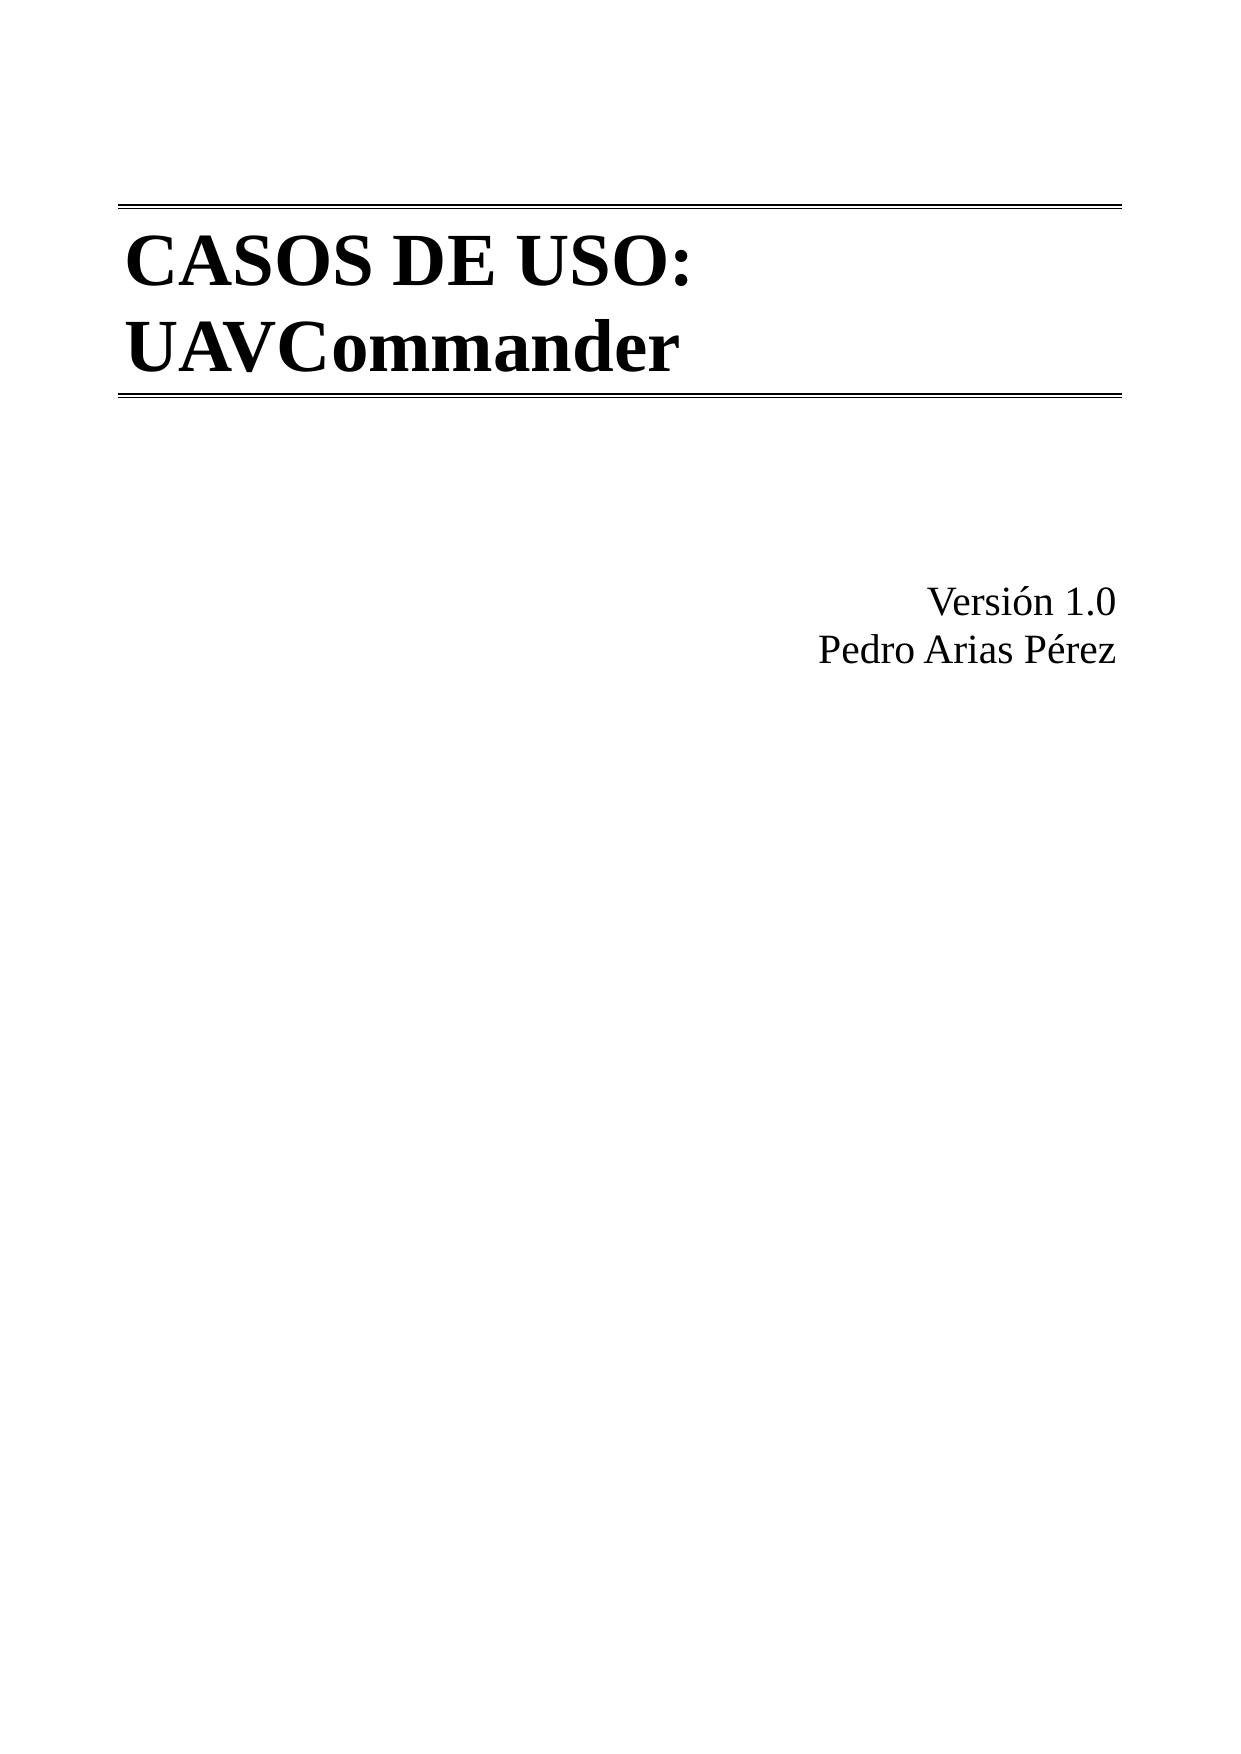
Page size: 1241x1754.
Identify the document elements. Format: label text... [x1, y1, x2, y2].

table_header CASOS DE USO: UAVCommander [118, 209, 1122, 393]
table_cell Versión 1.0 Pedro Arias Pérez [118, 398, 1122, 678]
